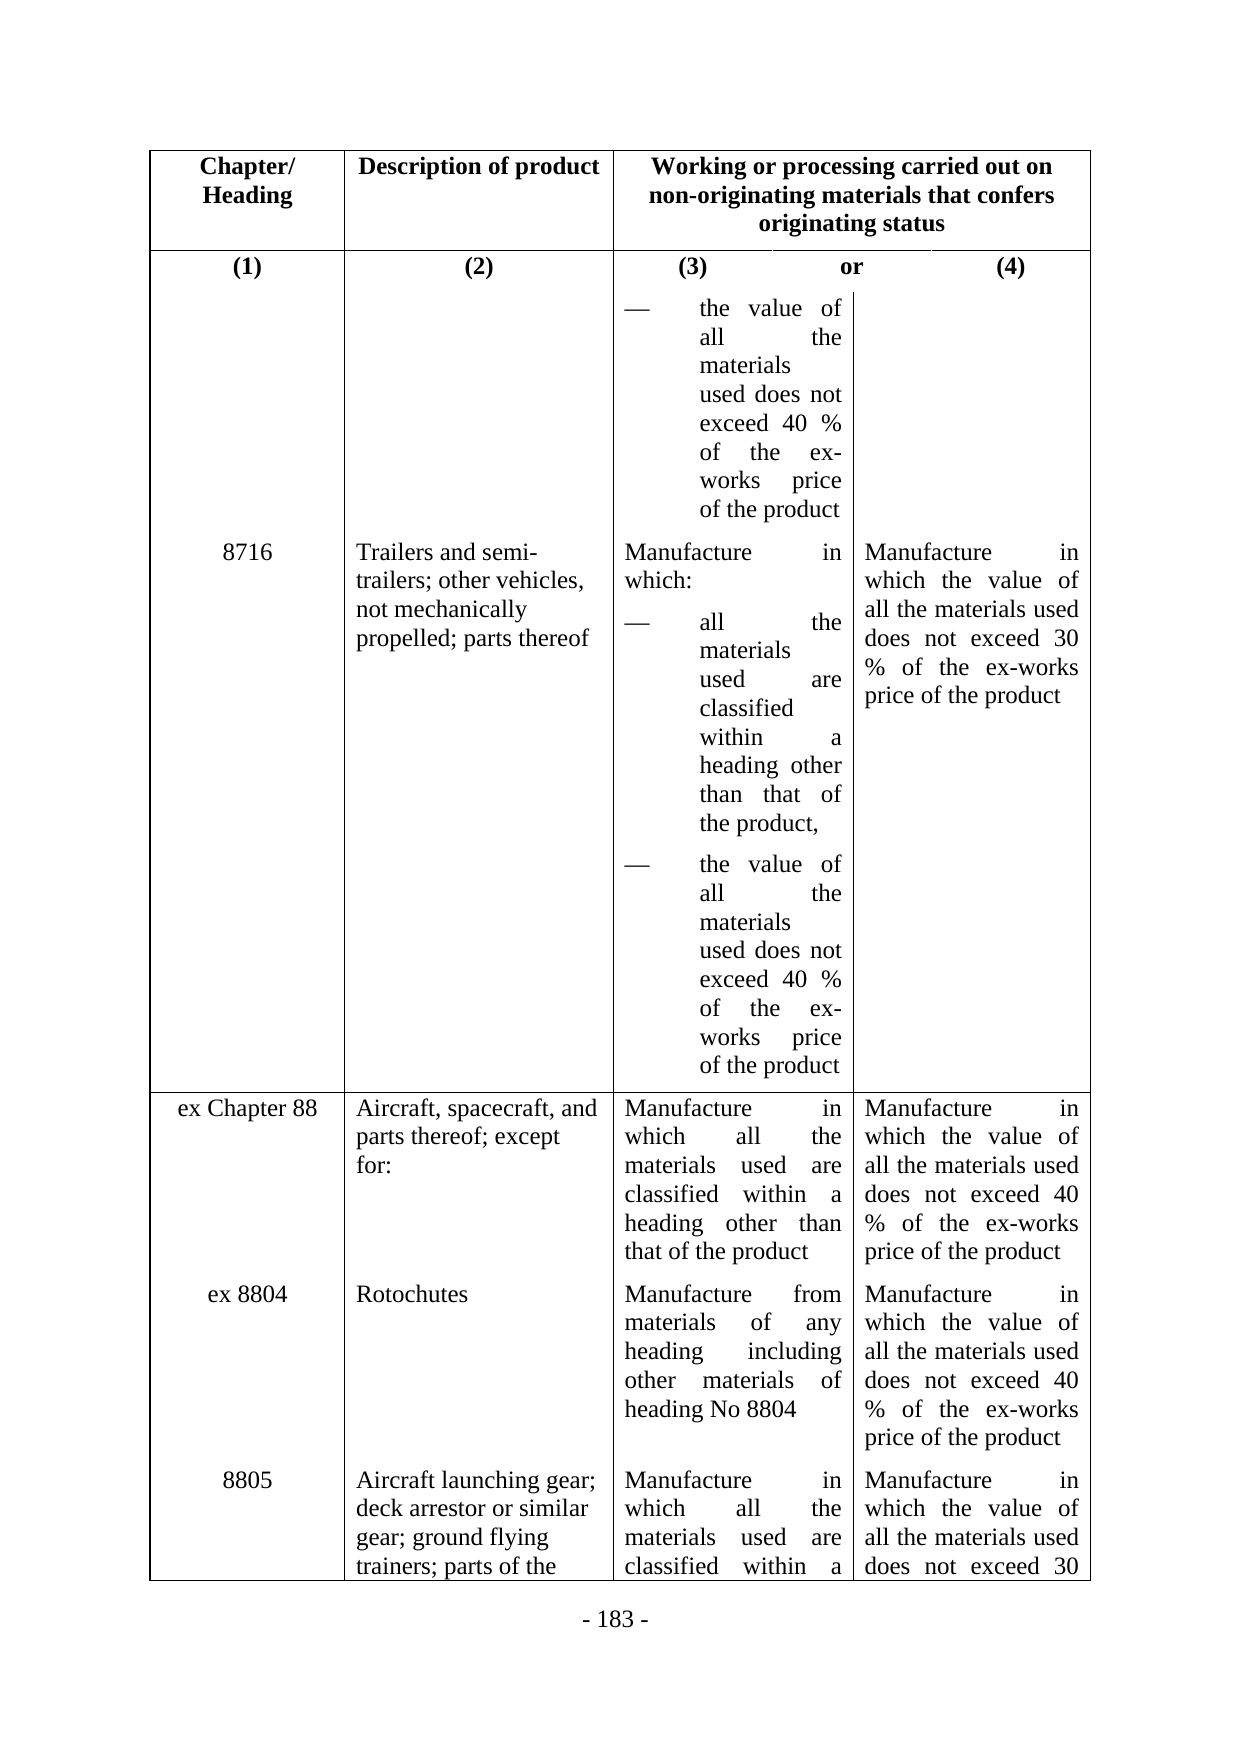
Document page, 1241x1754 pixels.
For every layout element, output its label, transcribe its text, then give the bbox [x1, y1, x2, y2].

table_header Chapter/Heading [151, 151, 344, 250]
table_cell Aircraft launching gear; deck arrestor or similar gear; ground flying trainers; parts of the [345, 1465, 613, 1580]
table_cell 8805 [151, 1465, 344, 1580]
table_cell Manufacture in which the value of all the materials used does not exceed 30 [854, 1465, 1090, 1580]
table_header Working or processing carried out on non-originating materials that confers originating status [614, 151, 1090, 250]
table_cell (2) [345, 251, 613, 292]
table_cell Rotochutes [345, 1279, 613, 1464]
table_cell Manufacture from materials of any heading including other materials of heading No 8804 [614, 1279, 853, 1464]
table_cell — the value of all the materials used does not exceed 40 % of the ex-works price of the product [614, 293, 853, 536]
table_cell ex Chapter 88 [151, 1093, 344, 1278]
table_cell Aircraft, spacecraft, and parts thereof; except for: [345, 1093, 613, 1278]
table_cell Manufacture in which the value of all the materials used does not exceed 40 % of the ex-works price of the product [854, 1093, 1090, 1278]
table_cell [151, 293, 344, 536]
table_cell Manufacture in which all the materials used are classified within a [614, 1465, 853, 1580]
table_cell (4) [932, 251, 1090, 292]
table_cell (1) [151, 251, 344, 292]
table_header Description of product [345, 151, 613, 250]
table_cell [345, 293, 613, 536]
table_cell Manufacture in which: — all the materials used are classified within a heading other than that of the product, — the value of all the materials used does not exceed 40 % of the ex-works price of the product [614, 537, 853, 1092]
table_cell 8716 [151, 537, 344, 1092]
table_cell Manufacture in which the value of all the materials used does not exceed 40 % of the ex-works price of the product [854, 1279, 1090, 1464]
table_cell Trailers and semi-trailers; other vehicles, not mechanically propelled; parts thereof [345, 537, 613, 1092]
table_cell [854, 293, 1090, 536]
table_cell or [773, 251, 931, 292]
table_cell Manufacture in which the value of all the materials used does not exceed 30 % of the ex-works price of the product [854, 537, 1090, 1092]
table_cell Manufacture in which all the materials used are classified within a heading other than that of the product [614, 1093, 853, 1278]
table_cell (3) [614, 251, 772, 292]
table_cell ex 8804 [151, 1279, 344, 1464]
